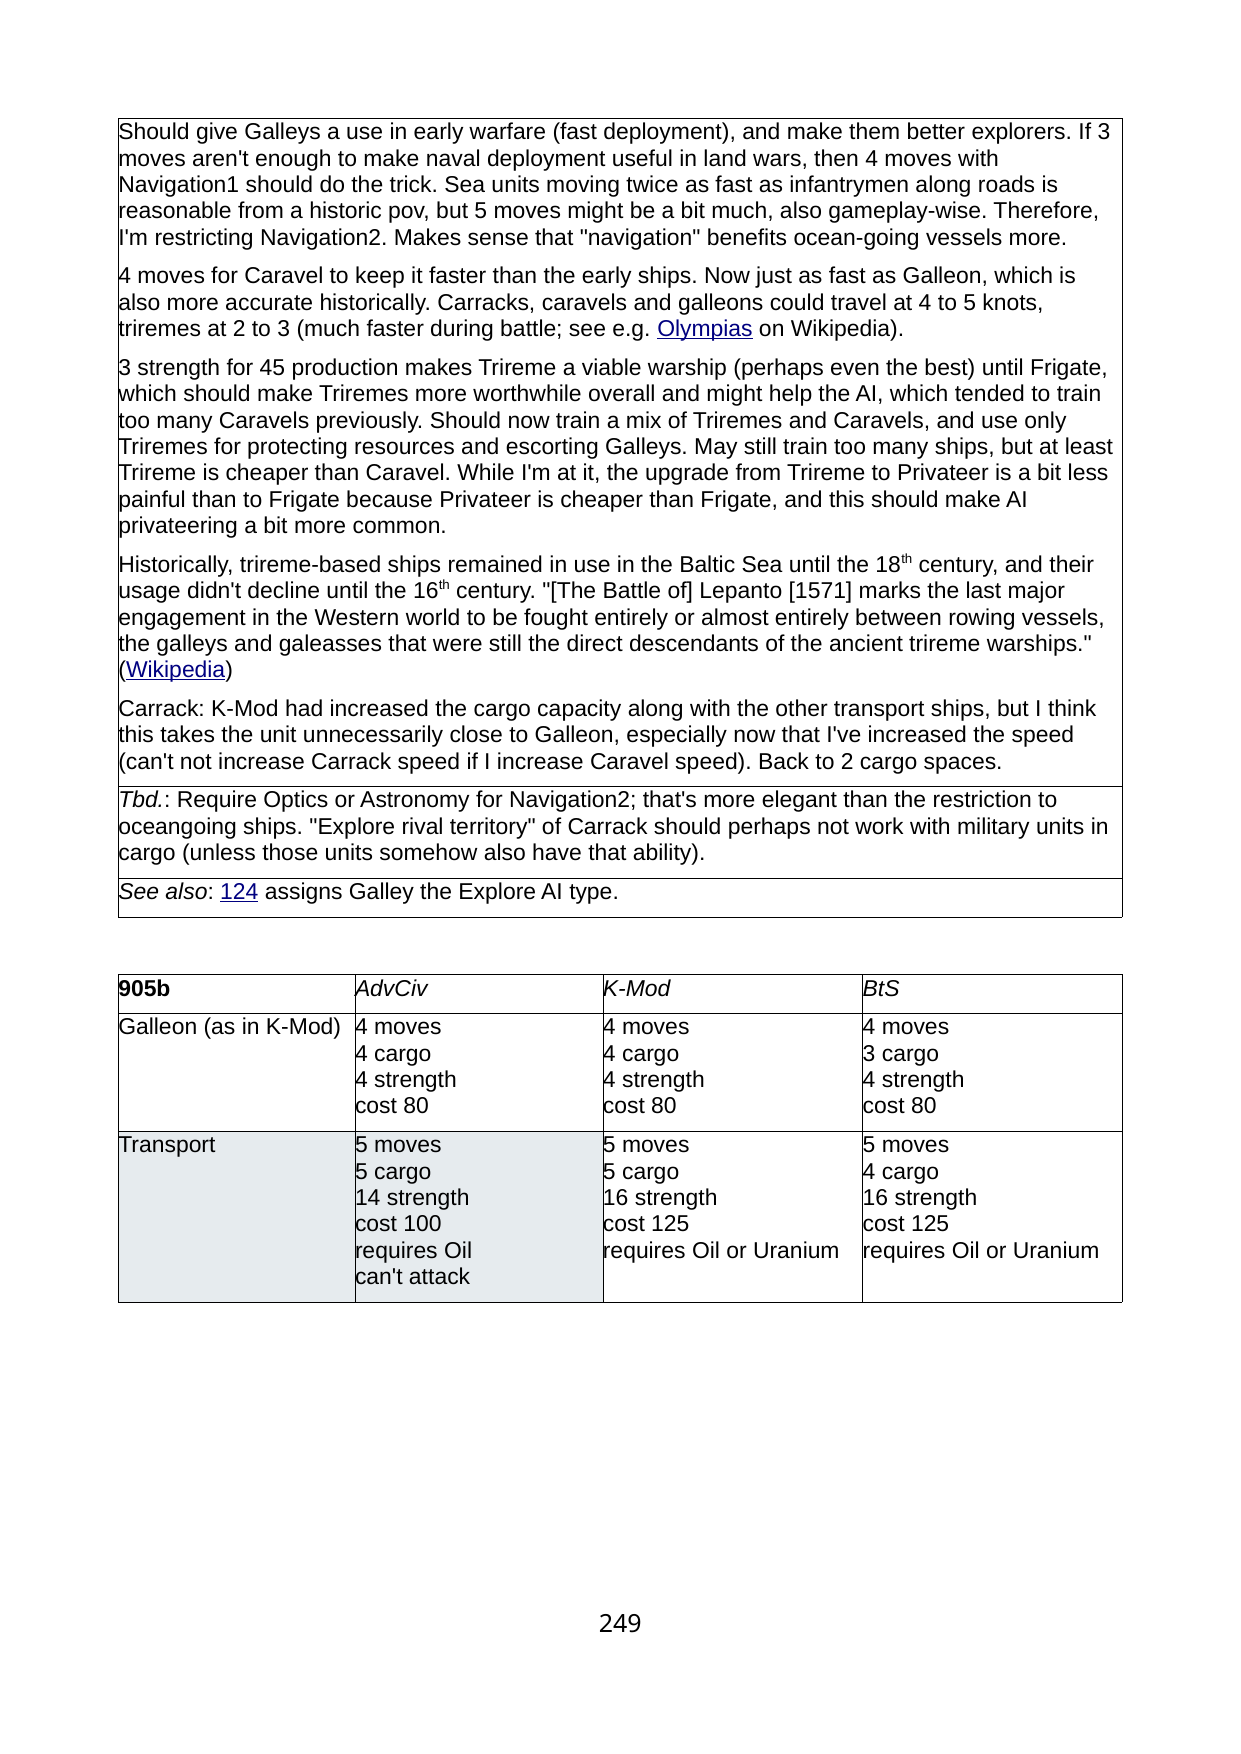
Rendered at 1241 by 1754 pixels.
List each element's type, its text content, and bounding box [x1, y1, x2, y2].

table_header BtS [863, 975, 1122, 1013]
table_cell 5 moves 5 cargo 14 strength cost 100 requires Oil can't attack [356, 1132, 603, 1302]
table_cell Transport [119, 1132, 355, 1302]
table_cell Should give Galleys a use in early warfare (fast deployment), and make them better explorers. If 3 moves aren't enough to make naval deployment useful in land wars, then 4 moves with Navigation1 should do the trick. Sea units moving twice as fast as infantrymen along roads is reasonable from a historic pov, but 5 moves might be a bit much, also gameplay-wise. Therefore, I'm restricting Navigation2. Makes sense that "navigation" benefits ocean-going vessels more. 4 moves for Caravel to keep it faster than the early ships. Now just as fast as Galleon, which is also more accurate historically. Carracks, caravels and galleons could travel at 4 to 5 knots, triremes at 2 to 3 (much faster during battle; see e.g. Olympias on Wikipedia). 3 strength for 45 production makes Trireme a viable warship (perhaps even the best) until Frigate, which should make Triremes more worthwhile overall and might help the AI, which tended to train too many Caravels previously. Should now train a mix of Triremes and Caravels, and use only Triremes for protecting resources and escorting Galleys. May still train too many ships, but at least Trireme is cheaper than Caravel. While I'm at it, the upgrade from Trireme to Privateer is a bit less painful than to Frigate because Privateer is cheaper than Frigate, and this should make AI privateering a bit more common. Historically, trireme-based ships remained in use in the Baltic Sea until the 18th century, and their usage didn't decline until the 16th century. "[The Battle of] Lepanto [1571] marks the last major engagement in the Western world to be fought entirely or almost entirely between rowing vessels, the galleys and galeasses that were still the direct descendants of the ancient trireme warships." (Wikipedia) Carrack: K-Mod had increased the cargo capacity along with the other transport ships, but I think this takes the unit unnecessarily close to Galleon, especially now that I've increased the speed (can't not increase Carrack speed if I increase Caravel speed). Back to 2 cargo spaces. [119, 119, 1122, 786]
table_header 905b [119, 975, 355, 1013]
table_cell 5 moves 5 cargo 16 strength cost 125 requires Oil or Uranium [604, 1132, 862, 1302]
table_cell Galleon (as in K-Mod) [119, 1014, 355, 1131]
table_cell 5 moves 4 cargo 16 strength cost 125 requires Oil or Uranium [863, 1132, 1122, 1302]
table_cell 4 moves 3 cargo 4 strength cost 80 [863, 1014, 1122, 1131]
table_header AdvCiv [356, 975, 603, 1013]
table_cell Tbd.: Require Optics or Astronomy for Navigation2; that's more elegant than the restriction to oceangoing ships. "Explore rival territory" of Carrack should perhaps not work with military units in cargo (unless those units somehow also have that ability). [119, 787, 1122, 878]
table_cell 4 moves 4 cargo 4 strength cost 80 [356, 1014, 603, 1131]
table_header K-Mod [604, 975, 862, 1013]
table_cell 4 moves 4 cargo 4 strength cost 80 [604, 1014, 862, 1131]
table_cell See also: 124 assigns Galley the Explore AI type. [119, 879, 1122, 917]
